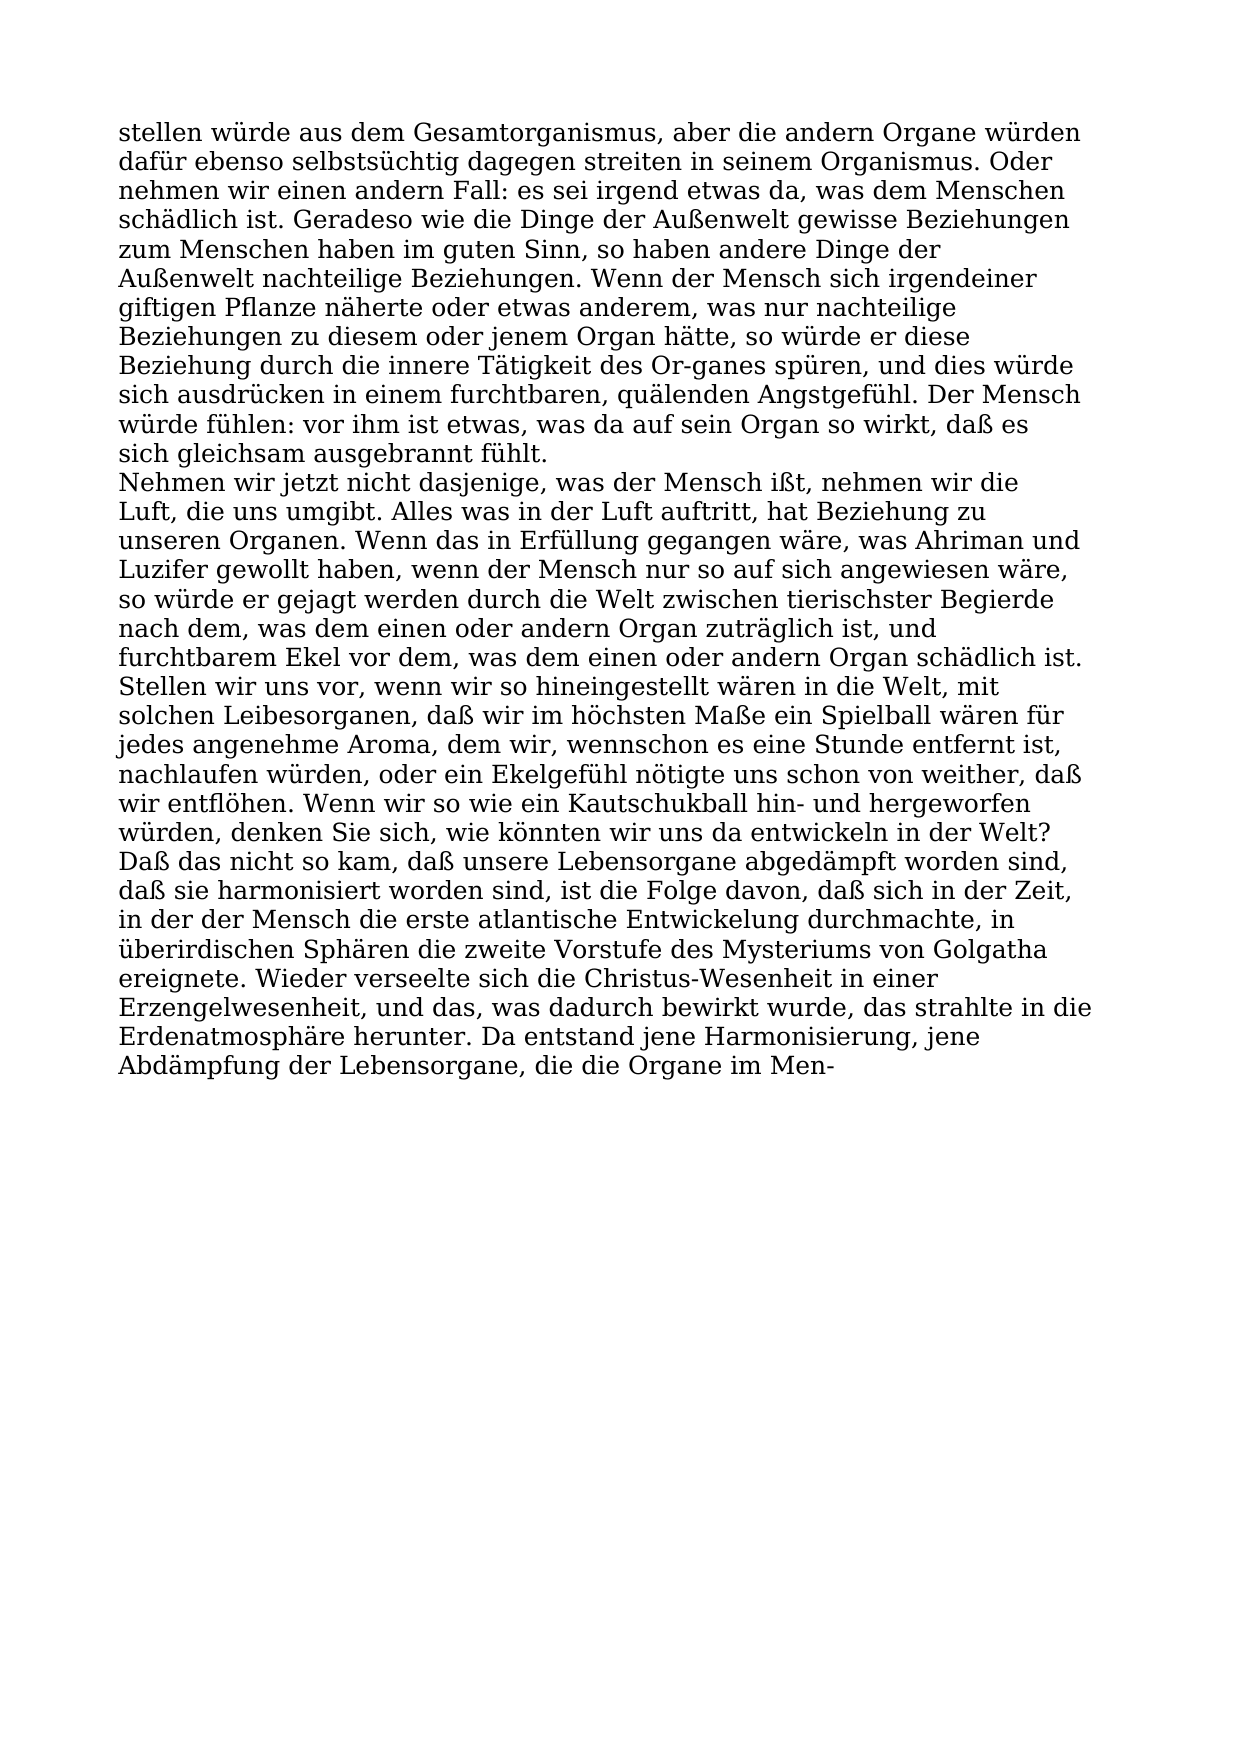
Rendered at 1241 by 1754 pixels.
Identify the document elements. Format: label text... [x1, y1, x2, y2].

text giftigen Pflanze näherte oder etwas anderem, was nur nachteilige [118, 293, 1122, 322]
text würde fühlen: vor ihm ist etwas, was da auf sein Organ so wirkt, daß es [118, 410, 1122, 439]
text unseren Organen. Wenn das in Erfüllung gegangen wäre, was Ahriman und [118, 526, 1122, 556]
text jedes angenehme Aroma, dem wir, wennschon es eine Stunde entfernt ist, [118, 731, 1122, 760]
text ereignete. Wieder verseelte sich die Christus-Wesenheit in einer [118, 964, 1122, 993]
text nachlaufen würden, oder ein Ekelgefühl nötigte uns schon von weither, daß [118, 760, 1122, 789]
text Beziehung durch die innere Tätigkeit des Or-ganes spüren, und dies würde [118, 351, 1122, 381]
text würden, denken Sie sich, wie könnten wir uns da entwickeln in der Welt? [118, 818, 1122, 847]
text sich ausdrücken in einem furchtbaren, quälenden Angstgefühl. Der Mensch [118, 381, 1122, 410]
text Außenwelt nachteilige Beziehungen. Wenn der Mensch sich irgendeiner [118, 264, 1122, 293]
text Luzifer gewollt haben, wenn der Mensch nur so auf sich angewiesen wäre, [118, 556, 1122, 585]
text in der der Mensch die erste atlantische Entwickelung durchmachte, in [118, 906, 1122, 935]
text überirdischen Sphären die zweite Vorstufe des Mysteriums von Golgatha [118, 935, 1122, 964]
text Stellen wir uns vor, wenn wir so hineingestellt wären in die Welt, mit [118, 672, 1122, 701]
text schädlich ist. Geradeso wie die Dinge der Außenwelt gewisse Beziehungen [118, 206, 1122, 235]
text Erzengelwesenheit, und das, was dadurch bewirkt wurde, das strahlte in die [118, 993, 1122, 1022]
text dafür ebenso selbstsüchtig dagegen streiten in seinem Organismus. Oder [118, 147, 1122, 176]
text Erdenatmosphäre herunter. Da entstand jene Harmonisierung, jene [118, 1022, 1122, 1051]
text sich gleichsam ausgebrannt fühlt. [118, 439, 1122, 468]
text stellen würde aus dem Gesamtorganismus, aber die andern Organe würden [118, 118, 1122, 147]
text Nehmen wir jetzt nicht dasjenige, was der Mensch ißt, nehmen wir die [118, 468, 1122, 497]
text so würde er gejagt werden durch die Welt zwischen tierischster Begierde [118, 585, 1122, 614]
text Daß das nicht so kam, daß unsere Lebensorgane abgedämpft worden sind, [118, 847, 1122, 876]
text Beziehungen zu diesem oder jenem Organ hätte, so würde er diese [118, 322, 1122, 351]
text nach dem, was dem einen oder andern Organ zuträglich ist, und [118, 614, 1122, 643]
text nehmen wir einen andern Fall: es sei irgend etwas da, was dem Menschen [118, 176, 1122, 206]
text wir entflöhen. Wenn wir so wie ein Kautschukball hin- und hergeworfen [118, 789, 1122, 818]
text daß sie harmonisiert worden sind, ist die Folge davon, daß sich in der Zeit, [118, 876, 1122, 906]
text furchtbarem Ekel vor dem, was dem einen oder andern Organ schädlich ist. [118, 643, 1122, 672]
text solchen Leibesorganen, daß wir im höchsten Maße ein Spielball wären für [118, 701, 1122, 731]
text Abdämpfung der Lebensorgane, die die Organe im Men- [118, 1051, 1122, 1081]
text Luft, die uns umgibt. Alles was in der Luft auftritt, hat Beziehung zu [118, 497, 1122, 526]
text zum Menschen haben im guten Sinn, so haben andere Dinge der [118, 235, 1122, 264]
